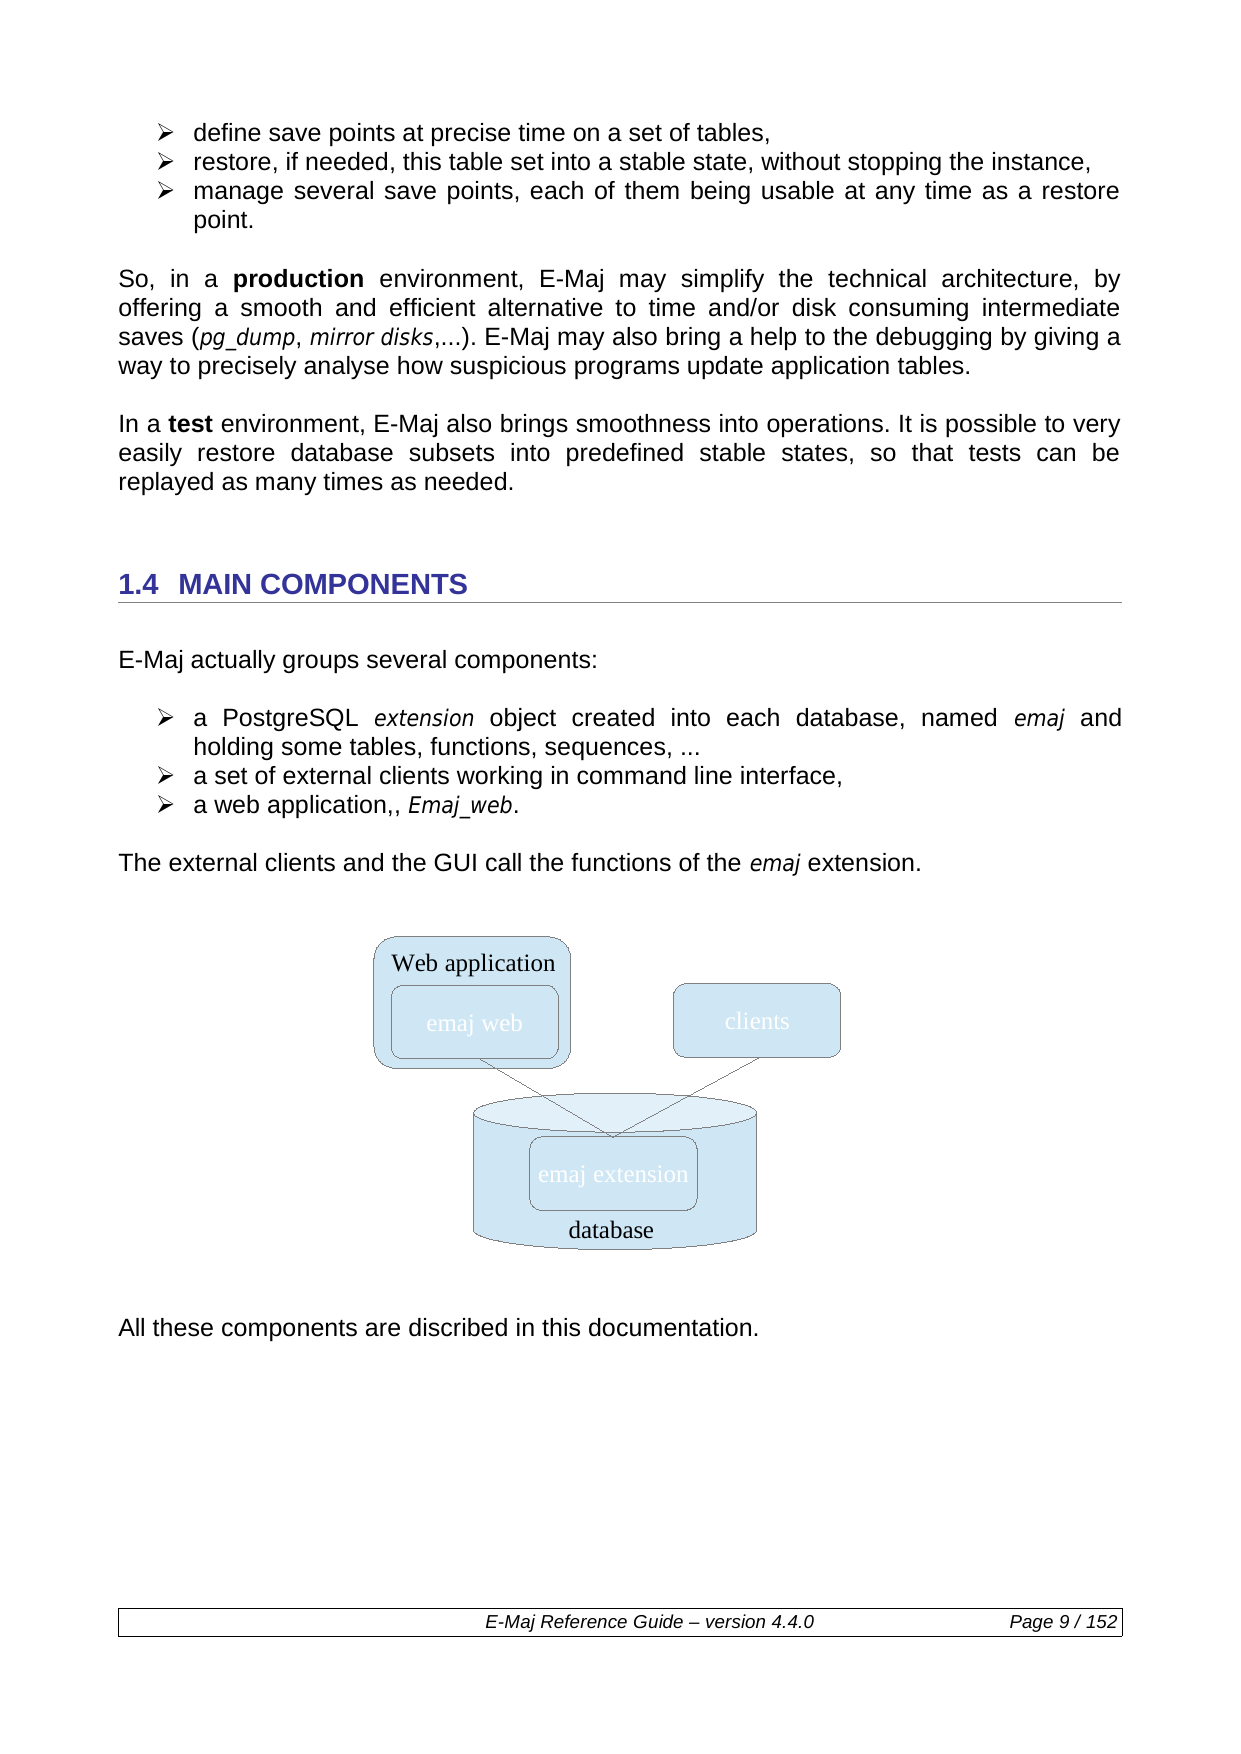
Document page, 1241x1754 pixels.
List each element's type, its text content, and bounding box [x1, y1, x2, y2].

text So, in a production environment, E-Maj may simplify the technical architecture, by offering a smooth and efficient alternative to time and/or disk consuming intermediate saves (pg_dump, mirror disks,...). E-Maj may also bring a help to the debugging by giving a way to precisely analyse how suspicious programs update application tables. [118, 263, 1122, 380]
list a web application,, Emaj_web. [156, 790, 1122, 819]
list manage several save points, each of them being usable at any time as a restore point. [156, 176, 1122, 234]
list a set of external clients working in command line interface, [156, 761, 1122, 790]
list a PostgreSQL extension object created into each database, named emaj and holding some tables, functions, sequences, ... [156, 703, 1122, 761]
list restore, if needed, this table set into a stable state, without stopping the instance, [156, 147, 1122, 176]
text All these components are discribed in this documentation. [118, 1313, 1122, 1342]
text In a test environment, E-Maj also brings smoothness into operations. It is possible to very easily restore database subsets into predefined stable states, so that tests can be replayed as many times as needed. [118, 409, 1122, 496]
text The external clients and the GUI call the functions of the emaj extension. [118, 848, 1122, 877]
list define save points at precise time on a set of tables, [156, 118, 1122, 147]
text E-Maj actually groups several components: [118, 645, 1122, 674]
subtitle Main components [118, 567, 1122, 602]
